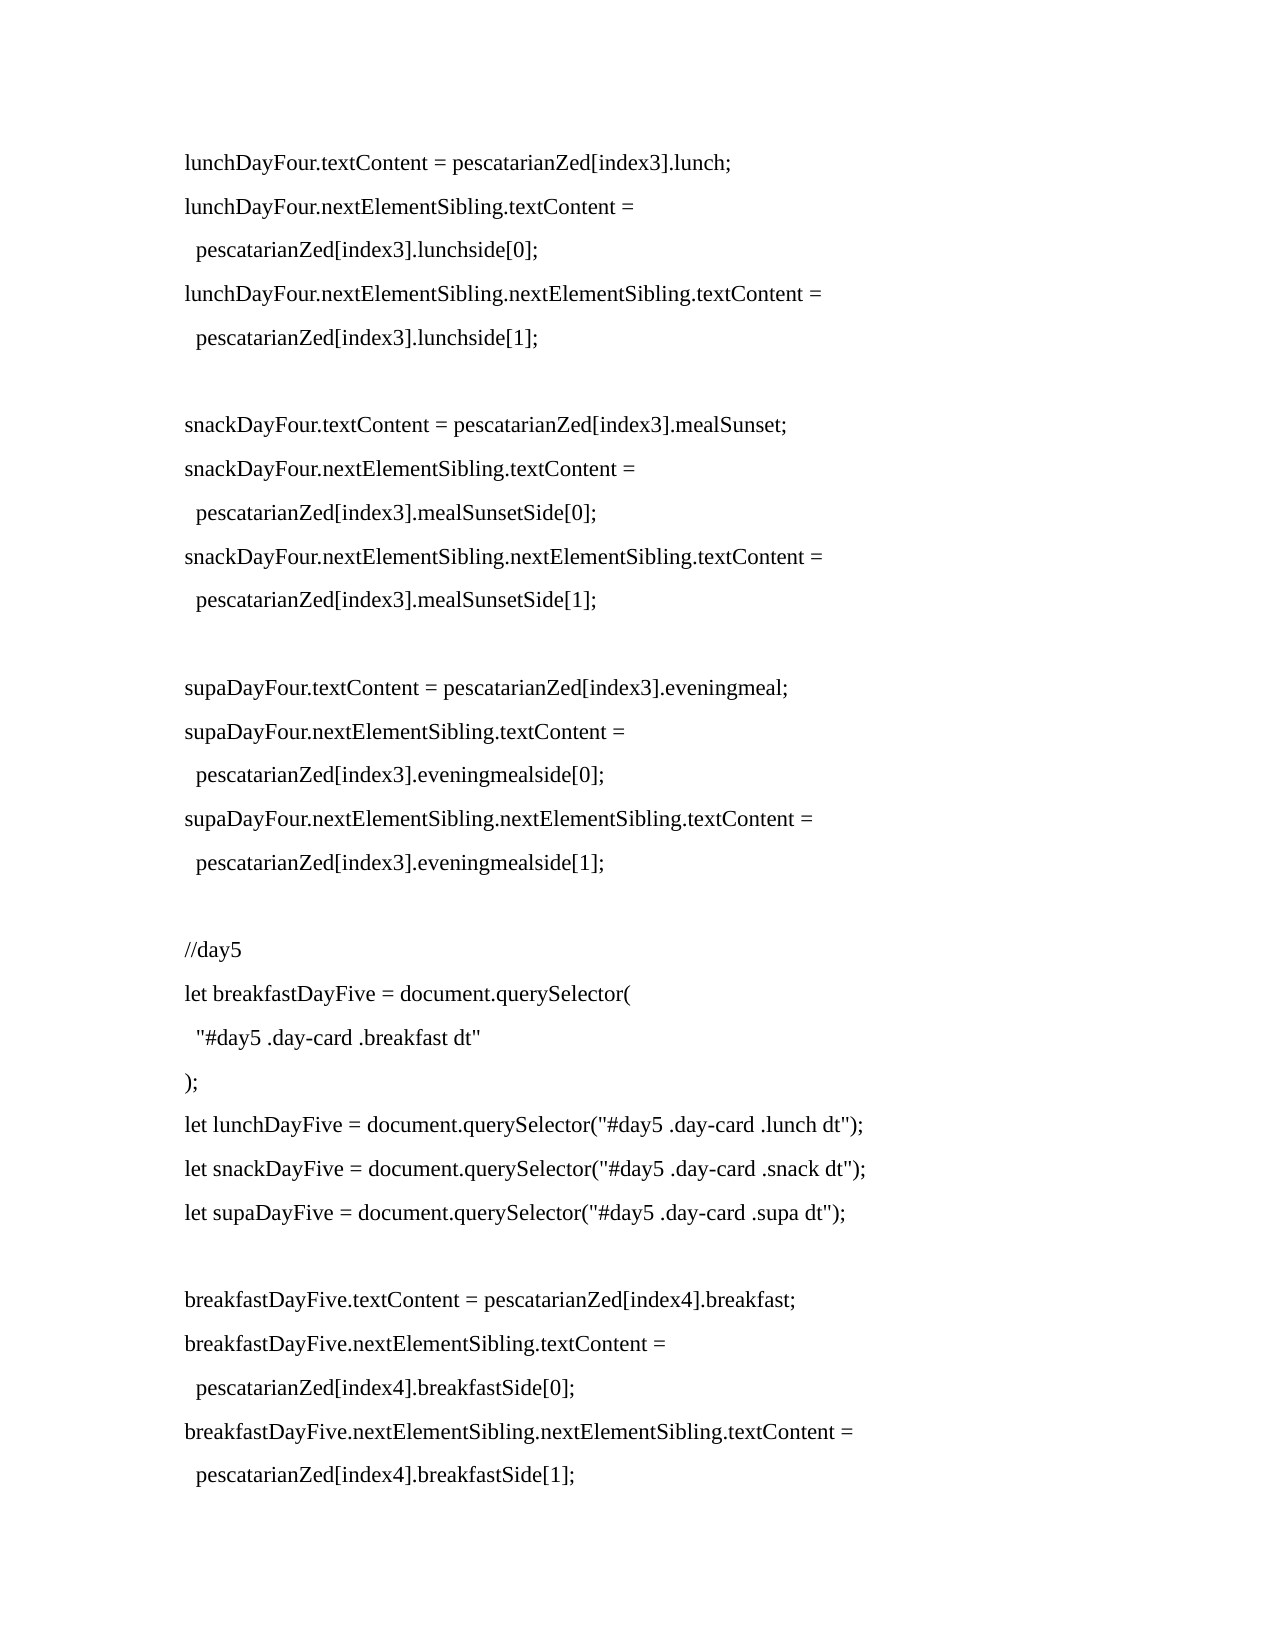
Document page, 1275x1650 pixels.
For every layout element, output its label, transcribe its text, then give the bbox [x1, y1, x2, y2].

text pescatarianZed[index4].breakfastSide[0]; [150, 1375, 1125, 1400]
text supaDayFour.nextElementSibling.textContent = [150, 719, 1125, 744]
text pescatarianZed[index3].lunchside[1]; [150, 325, 1125, 350]
text snackDayFour.textContent = pescatarianZed[index3].mealSunset; [150, 412, 1125, 438]
text pescatarianZed[index3].mealSunsetSide[0]; [150, 500, 1125, 525]
text let snackDayFive = document.querySelector("#day5 .day-card .snack dt"); [150, 1156, 1125, 1182]
text lunchDayFour.nextElementSibling.nextElementSibling.textContent = [150, 281, 1125, 307]
text supaDayFour.textContent = pescatarianZed[index3].eveningmeal; [150, 675, 1125, 700]
text breakfastDayFive.nextElementSibling.nextElementSibling.textContent = [150, 1419, 1125, 1444]
text lunchDayFour.nextElementSibling.textContent = [150, 194, 1125, 219]
text snackDayFour.nextElementSibling.textContent = [150, 456, 1125, 482]
text "#day5 .day-card .breakfast dt" [150, 1025, 1125, 1050]
text let supaDayFive = document.querySelector("#day5 .day-card .supa dt"); [150, 1200, 1125, 1225]
text snackDayFour.nextElementSibling.nextElementSibling.textContent = [150, 544, 1125, 569]
text supaDayFour.nextElementSibling.nextElementSibling.textContent = [150, 806, 1125, 832]
text pescatarianZed[index4].breakfastSide[1]; [150, 1462, 1125, 1488]
text breakfastDayFive.textContent = pescatarianZed[index4].breakfast; [150, 1287, 1125, 1313]
text pescatarianZed[index3].eveningmealside[0]; [150, 762, 1125, 788]
text let lunchDayFive = document.querySelector("#day5 .day-card .lunch dt"); [150, 1112, 1125, 1138]
text breakfastDayFive.nextElementSibling.textContent = [150, 1331, 1125, 1357]
text //day5 [150, 937, 1125, 963]
text pescatarianZed[index3].eveningmealside[1]; [150, 850, 1125, 875]
text pescatarianZed[index3].mealSunsetSide[1]; [150, 587, 1125, 613]
text lunchDayFour.textContent = pescatarianZed[index3].lunch; [150, 150, 1125, 175]
text pescatarianZed[index3].lunchside[0]; [150, 237, 1125, 263]
text let breakfastDayFive = document.querySelector( [150, 981, 1125, 1007]
text ); [150, 1069, 1125, 1094]
